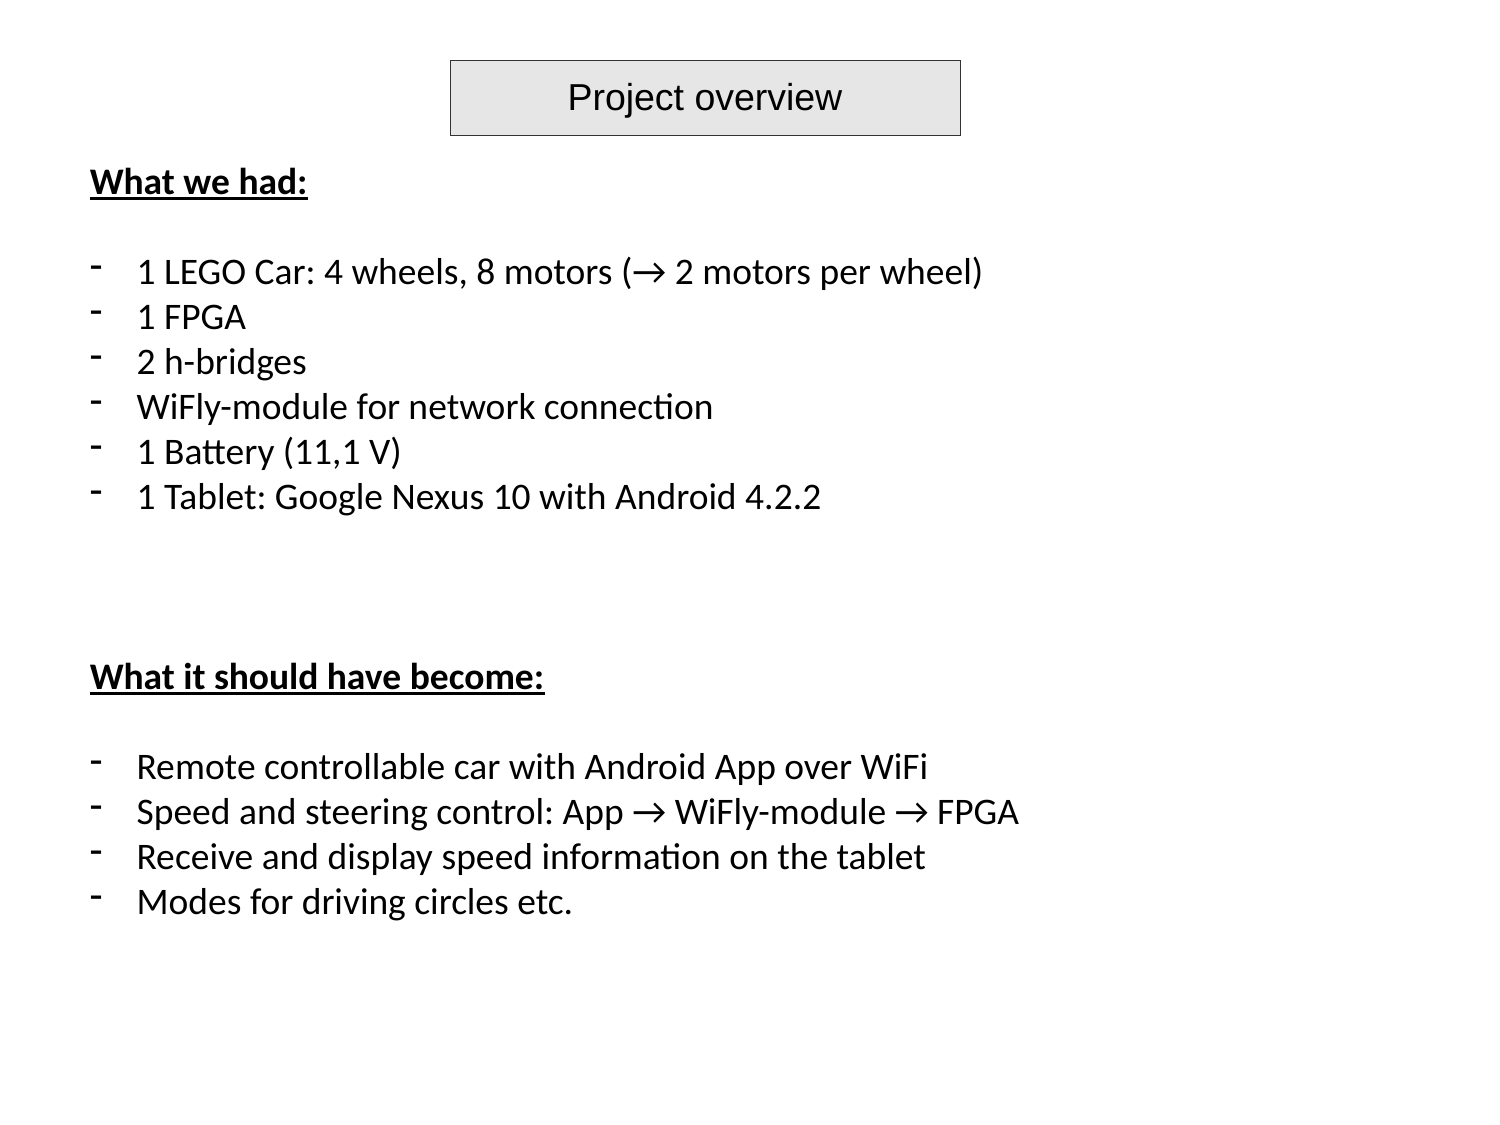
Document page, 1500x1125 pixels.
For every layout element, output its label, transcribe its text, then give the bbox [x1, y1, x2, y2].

text_box What it should have become: Remote controllable car with Android App over WiFi Speed and steering control: App → WiFly-module → FPGA Receive and display speed information on the tablet Modes for driving circles etc. [75, 644, 1291, 930]
text_box Project overview [450, 60, 961, 136]
text_box What we had: 1 LEGO Car: 4 wheels, 8 motors (→ 2 motors per wheel) 1 FPGA 2 h-bridges WiFly-module for network connection 1 Battery (11,1 V) 1 Tablet: Google Nexus 10 with Android 4.2.2 [75, 149, 1201, 570]
